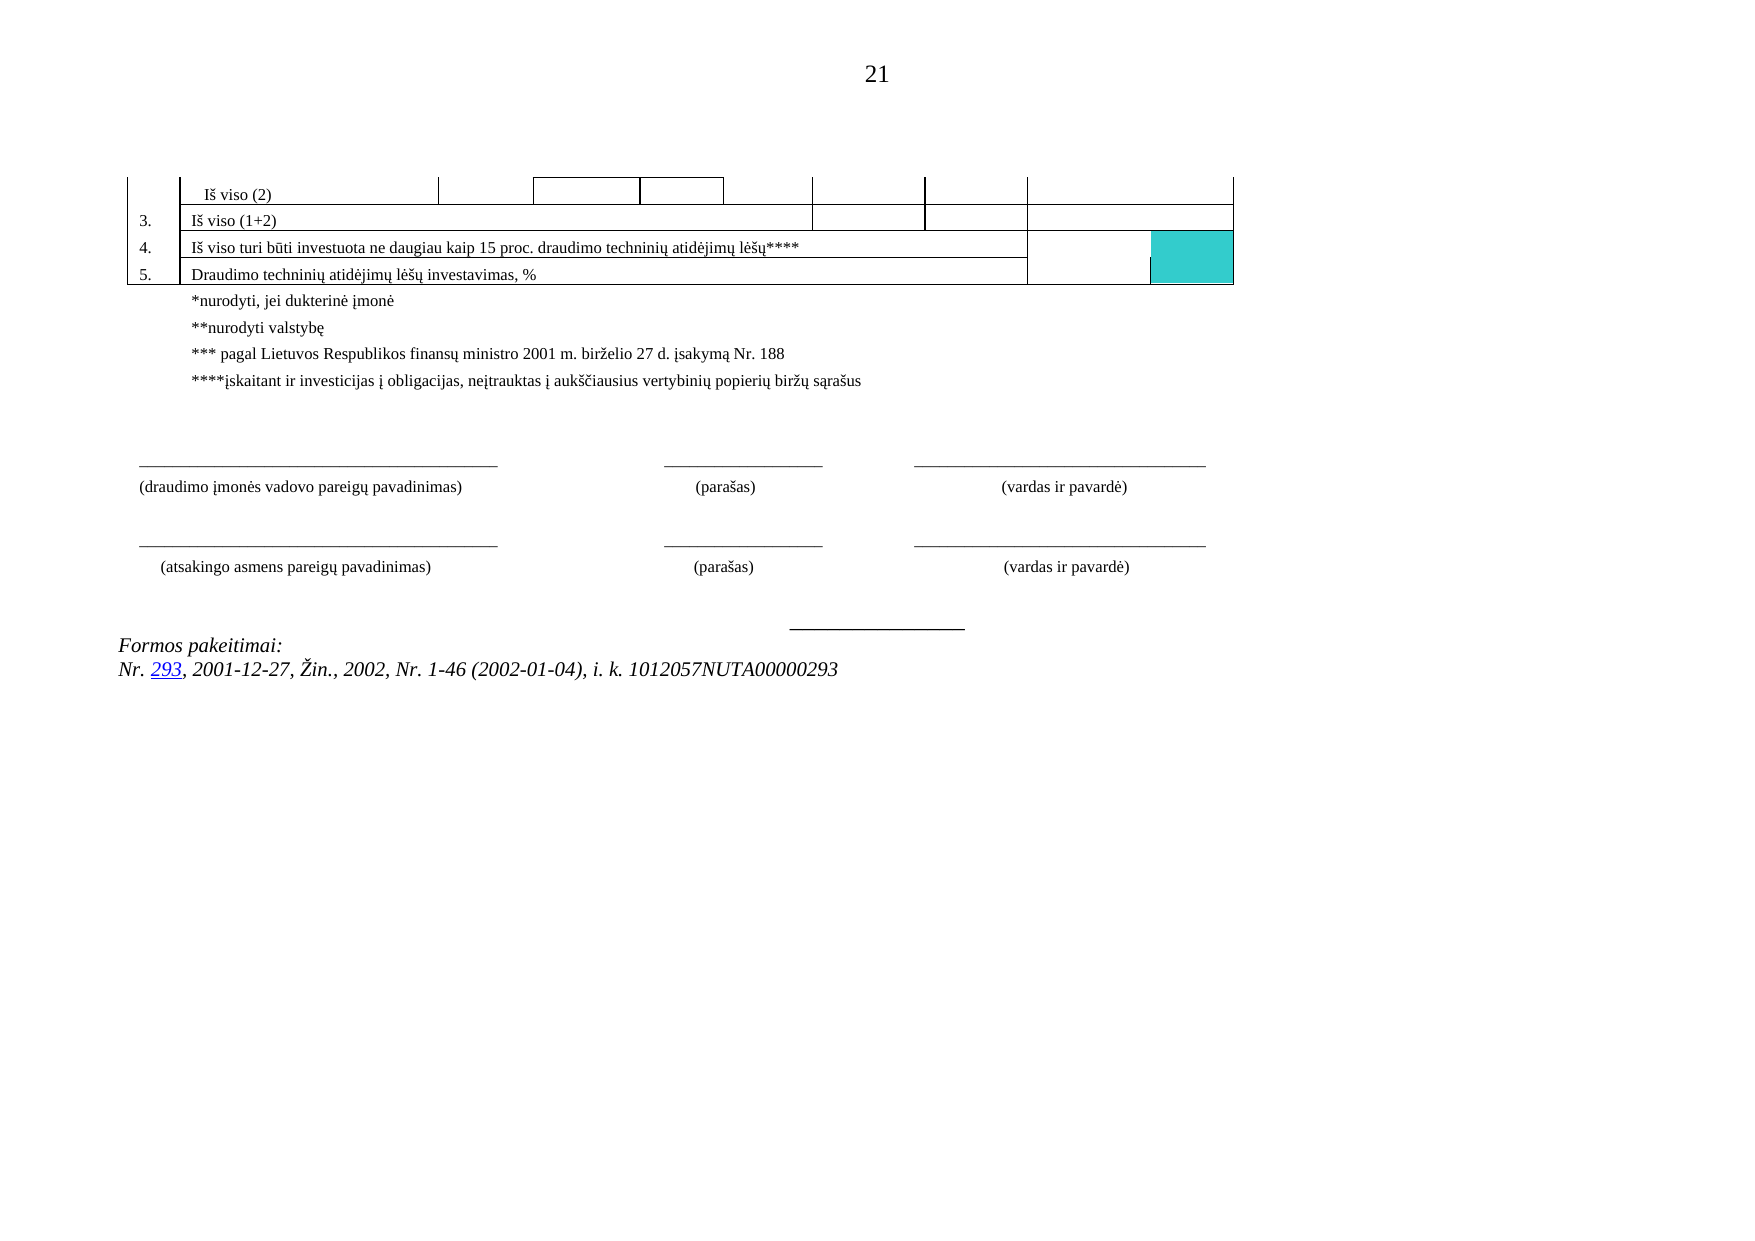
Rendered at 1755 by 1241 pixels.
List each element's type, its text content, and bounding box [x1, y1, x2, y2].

table_cell [128, 363, 180, 390]
table_cell [1028, 177, 1151, 204]
table_cell [1151, 310, 1234, 337]
table_cell [926, 177, 1027, 204]
table_cell *** pagal Lietuvos Respublikos finansų ministro 2001 m. birželio 27 d. įsakymą Nr. 188 [180, 337, 925, 363]
table_cell Iš viso (2) [181, 177, 438, 204]
table_cell [438, 310, 533, 337]
table_cell [1027, 363, 1151, 390]
table_cell (draudimo įmonės vadovo pareigų pavadinimas) (parašas) (vardas ir pavardė) [128, 469, 1234, 496]
table_cell ___________________________________________ ___________________ ___________________________________ [128, 523, 1234, 549]
table_cell ___________________________________________ ___________________ ___________________________________ [128, 443, 1234, 469]
table_cell **nurodyti valstybę [180, 310, 438, 337]
table_cell [533, 416, 640, 443]
table_cell [533, 285, 640, 310]
table_cell [128, 390, 180, 416]
table_cell [533, 496, 640, 522]
table_cell [438, 416, 533, 443]
table_cell 5. [128, 257, 179, 283]
table_cell [128, 337, 180, 363]
table_cell [925, 390, 1027, 416]
table_cell [1027, 390, 1151, 416]
table_cell [180, 416, 438, 443]
table_cell [925, 416, 1027, 443]
table_cell 4. [128, 230, 179, 257]
table_cell [438, 496, 533, 522]
table_cell [1027, 285, 1151, 310]
table_cell [641, 178, 723, 204]
table_cell [1151, 177, 1233, 204]
table_cell [534, 178, 639, 204]
table_cell *nurodyti, jei dukterinė įmonė [180, 285, 438, 310]
table_cell [723, 496, 812, 522]
table_cell [640, 416, 723, 443]
table_cell [812, 390, 925, 416]
table_cell [1027, 310, 1151, 337]
table_cell [1151, 285, 1234, 310]
table_cell [1151, 416, 1234, 443]
table_cell [1151, 231, 1233, 257]
table_cell [1027, 416, 1151, 443]
table_cell Iš viso (1+2) [181, 205, 812, 230]
table_cell [533, 390, 640, 416]
table_cell [925, 363, 1027, 390]
table_cell [438, 285, 533, 310]
table_cell [640, 285, 723, 310]
table_cell [926, 205, 1027, 230]
table_cell [128, 177, 179, 204]
table_cell [128, 416, 180, 443]
table_cell 3. [128, 204, 179, 230]
table_cell [1151, 390, 1234, 416]
table_cell [812, 416, 925, 443]
table_cell [1151, 257, 1233, 283]
table_cell [1151, 205, 1233, 230]
table_cell [180, 390, 438, 416]
table_cell [812, 285, 925, 310]
table_cell [1151, 337, 1234, 363]
table_cell [925, 337, 1027, 363]
table_cell [925, 496, 1027, 522]
table_cell [925, 310, 1027, 337]
table_cell [533, 310, 640, 337]
table_cell [813, 205, 924, 230]
text Nr. 293, 2001-12-27, Žin., 2002, Nr. 1-46 (2002-01-04), i. k. 1012057NUTA00000293 [118, 657, 1636, 681]
table_cell [640, 496, 723, 522]
table_cell [640, 390, 723, 416]
text Formos pakeitimai: [118, 633, 1636, 657]
table_cell [925, 285, 1027, 310]
table_cell [723, 390, 812, 416]
table_cell [1151, 496, 1234, 522]
table_cell [439, 177, 533, 204]
table_cell [1027, 496, 1151, 522]
table_cell [128, 310, 180, 337]
table_cell [1028, 205, 1151, 230]
table_cell [128, 285, 180, 310]
table_cell [724, 177, 812, 204]
table_cell [813, 177, 924, 204]
table_cell [723, 416, 812, 443]
table_cell [128, 496, 180, 522]
table_cell (atsakingo asmens pareigų pavadinimas) (parašas) (vardas ir pavardė) [128, 549, 1234, 576]
table_cell [1028, 231, 1151, 257]
table_cell [1028, 257, 1150, 283]
table_cell [812, 310, 925, 337]
table_cell Iš viso turi būti investuota ne daugiau kaip 15 proc. draudimo techninių atidėjimų lėšų**** [181, 231, 1027, 257]
table_cell [723, 285, 812, 310]
table_cell Draudimo techninių atidėjimų lėšų investavimas, % [181, 258, 1027, 283]
table_cell [812, 496, 925, 522]
table_cell ****įskaitant ir investicijas į obligacijas, neįtrauktas į aukščiausius vertybinių popierių biržų sąrašus [180, 363, 925, 390]
table_cell [723, 310, 812, 337]
table_cell [438, 390, 533, 416]
text ______________ [118, 604, 1636, 633]
table_cell [640, 310, 723, 337]
table_cell [180, 496, 438, 522]
table_cell [1151, 363, 1234, 390]
table_cell [1027, 337, 1151, 363]
